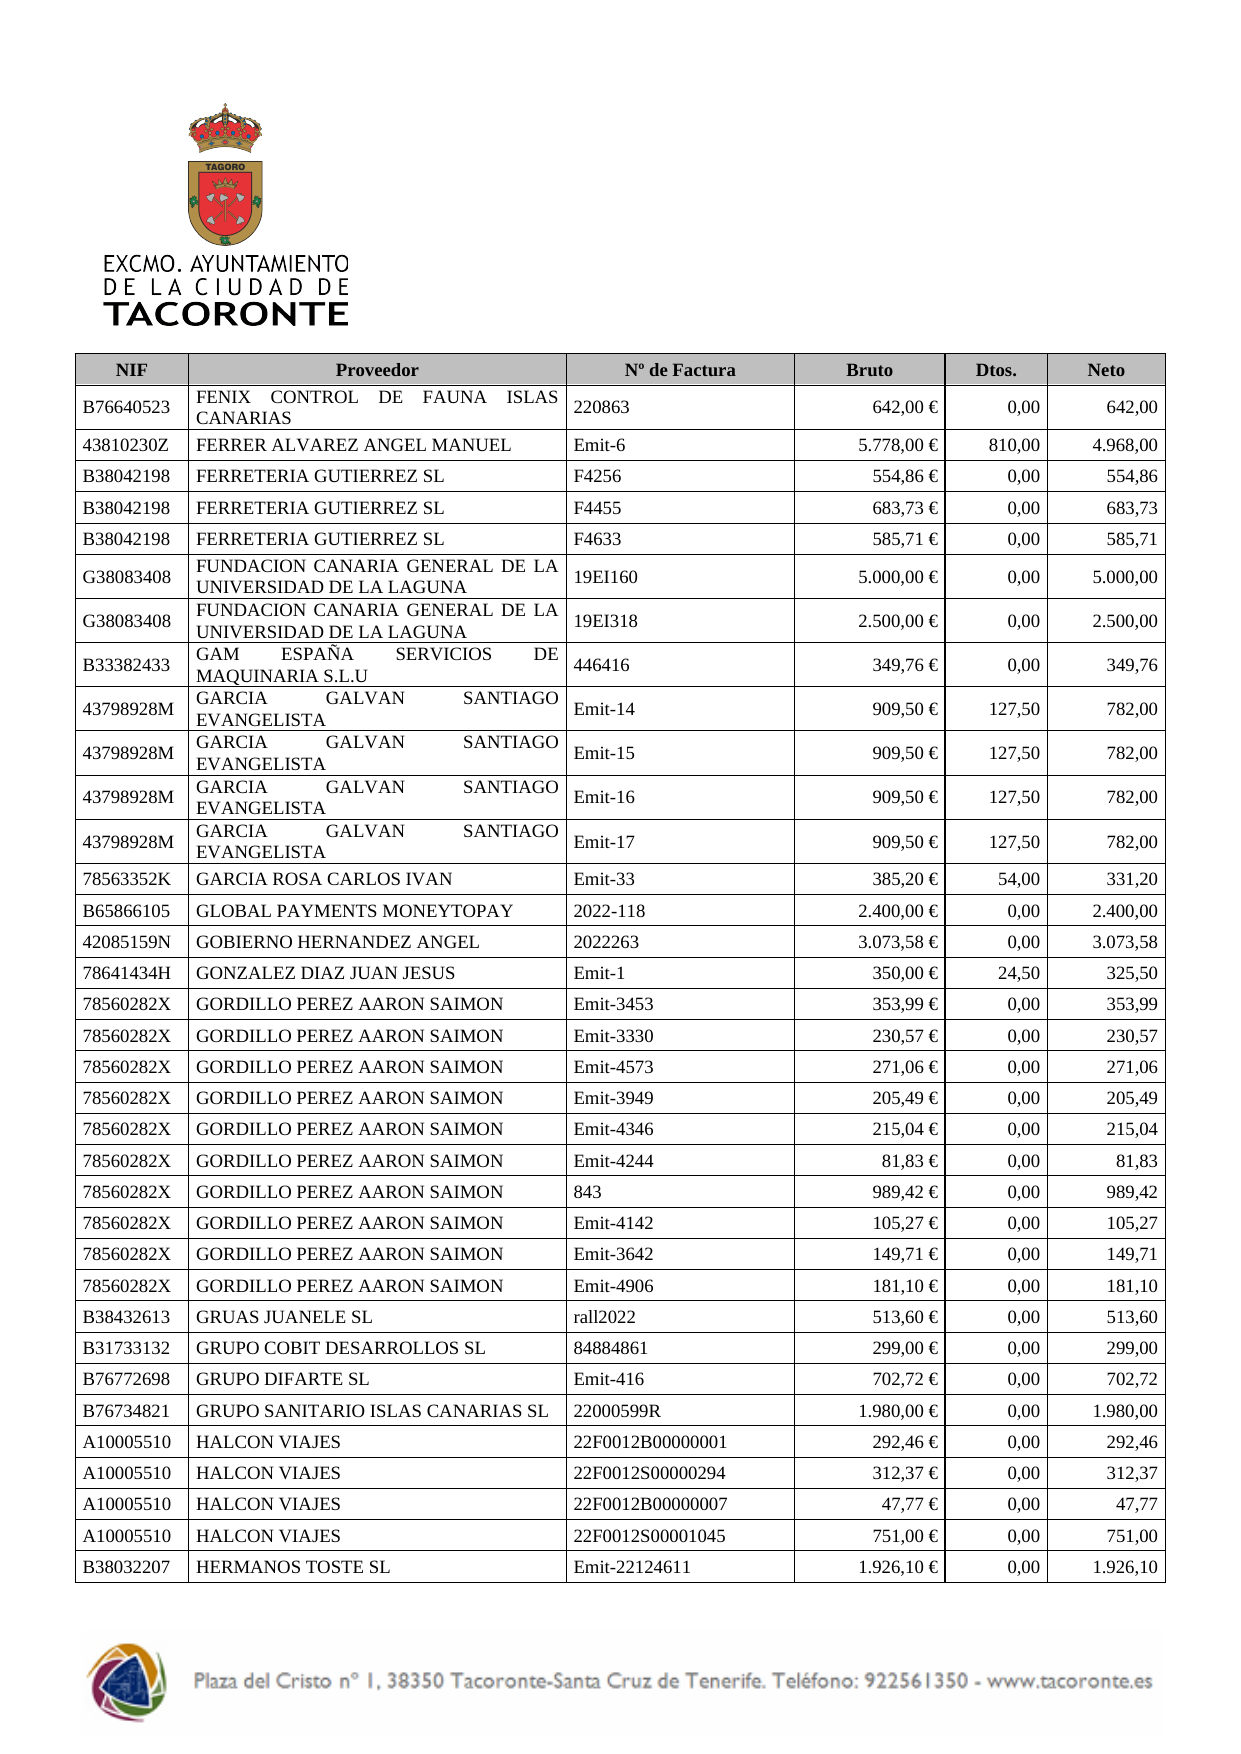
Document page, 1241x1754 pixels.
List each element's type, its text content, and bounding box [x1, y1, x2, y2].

table_cell HALCON VIAJES [189, 1489, 566, 1519]
table_cell B38042198 [76, 461, 188, 491]
table_cell 782,00 [1048, 776, 1165, 819]
table_cell 909,50 € [795, 776, 944, 819]
table_cell 683,73 € [795, 492, 944, 522]
table_cell 0,00 [946, 1270, 1047, 1300]
table_cell 2.500,00 [1048, 599, 1165, 642]
table_cell 127,50 [946, 820, 1047, 863]
table_cell GORDILLO PEREZ AARON SAIMON [189, 1145, 566, 1175]
table_cell HALCON VIAJES [189, 1458, 566, 1488]
table_cell 215,04 [1048, 1114, 1165, 1144]
table_cell 43810230Z [76, 430, 188, 460]
table_cell 554,86 € [795, 461, 944, 491]
table_cell B38032207 [76, 1551, 188, 1582]
table_cell F4256 [567, 461, 794, 491]
table_cell 585,71 [1048, 524, 1165, 554]
table_cell G38083408 [76, 555, 188, 598]
table_cell 43798928M [76, 687, 188, 730]
table_cell GONZALEZ DIAZ JUAN JESUS [189, 958, 566, 988]
table_cell FERRETERIA GUTIERREZ SL [189, 492, 566, 522]
table_cell 513,60 [1048, 1301, 1165, 1332]
table_cell GORDILLO PEREZ AARON SAIMON [189, 989, 566, 1019]
table_cell GLOBAL PAYMENTS MONEYTOPAY [189, 895, 566, 925]
table_cell 181,10 [1048, 1270, 1165, 1300]
table_cell B76734821 [76, 1395, 188, 1425]
table_cell 642,00 [1048, 386, 1165, 429]
table_cell 81,83 [1048, 1145, 1165, 1175]
table_cell GARCIA GALVAN SANTIAGO EVANGELISTA [189, 687, 566, 730]
table_cell 0,00 [946, 643, 1047, 686]
table_cell 702,72 € [795, 1364, 944, 1394]
table_cell 843 [567, 1176, 794, 1207]
table_cell G38083408 [76, 599, 188, 642]
table_cell 0,00 [946, 599, 1047, 642]
table_cell Emit-6 [567, 430, 794, 460]
table_cell 0,00 [946, 1301, 1047, 1332]
table_cell GORDILLO PEREZ AARON SAIMON [189, 1270, 566, 1300]
table_cell 81,83 € [795, 1145, 944, 1175]
picture [103, 103, 348, 326]
table_cell 5.000,00 € [795, 555, 944, 598]
table_cell rall2022 [567, 1301, 794, 1332]
table_cell A10005510 [76, 1426, 188, 1457]
table_cell 331,20 [1048, 864, 1165, 894]
table_cell 181,10 € [795, 1270, 944, 1300]
table_cell 149,71 € [795, 1239, 944, 1269]
table_cell 751,00 [1048, 1520, 1165, 1550]
table_cell 0,00 [946, 1426, 1047, 1457]
table_cell 349,76 € [795, 643, 944, 686]
table_header Bruto [795, 354, 944, 384]
table_header Neto [1048, 354, 1165, 384]
table_cell 78560282X [76, 1270, 188, 1300]
table_cell 683,73 [1048, 492, 1165, 522]
table_cell 385,20 € [795, 864, 944, 894]
table_cell 0,00 [946, 926, 1047, 957]
table_cell 299,00 [1048, 1333, 1165, 1363]
table_cell 0,00 [946, 895, 1047, 925]
table_cell 0,00 [946, 1458, 1047, 1488]
table_cell 78560282X [76, 1176, 188, 1207]
table_cell 0,00 [946, 1020, 1047, 1050]
table_cell 782,00 [1048, 820, 1165, 863]
table_cell 47,77 [1048, 1489, 1165, 1519]
table_cell B38042198 [76, 524, 188, 554]
table_cell 43798928M [76, 820, 188, 863]
table_header Dtos. [946, 354, 1047, 384]
table_cell GARCIA ROSA CARLOS IVAN [189, 864, 566, 894]
table_cell 0,00 [946, 555, 1047, 598]
table_cell Emit-3949 [567, 1083, 794, 1113]
table_cell 78560282X [76, 1145, 188, 1175]
table_cell 84884861 [567, 1333, 794, 1363]
table_cell 353,99 € [795, 989, 944, 1019]
table_cell Emit-17 [567, 820, 794, 863]
table_cell 5.778,00 € [795, 430, 944, 460]
table_cell 43798928M [76, 776, 188, 819]
table_cell 220863 [567, 386, 794, 429]
table_cell 105,27 € [795, 1208, 944, 1238]
table_cell GARCIA GALVAN SANTIAGO EVANGELISTA [189, 820, 566, 863]
table_cell 0,00 [946, 1239, 1047, 1269]
table_cell 909,50 € [795, 820, 944, 863]
table_cell 1.980,00 € [795, 1395, 944, 1425]
table_cell 989,42 [1048, 1176, 1165, 1207]
table_cell 78560282X [76, 1020, 188, 1050]
table_cell GORDILLO PEREZ AARON SAIMON [189, 1083, 566, 1113]
table_header NIF [76, 354, 188, 384]
table_cell GORDILLO PEREZ AARON SAIMON [189, 1051, 566, 1082]
table_cell B31733132 [76, 1333, 188, 1363]
table_cell Emit-4346 [567, 1114, 794, 1144]
table_cell 1.926,10 € [795, 1551, 944, 1582]
table_cell GRUAS JUANELE SL [189, 1301, 566, 1332]
table_cell FERRER ALVAREZ ANGEL MANUEL [189, 430, 566, 460]
table_cell 42085159N [76, 926, 188, 957]
table_cell 78563352K [76, 864, 188, 894]
table_cell 24,50 [946, 958, 1047, 988]
table_cell 78560282X [76, 1114, 188, 1144]
table_cell 22F0012B00000007 [567, 1489, 794, 1519]
table_cell 0,00 [946, 989, 1047, 1019]
table_cell 205,49 [1048, 1083, 1165, 1113]
table_cell 1.980,00 [1048, 1395, 1165, 1425]
table_cell FERRETERIA GUTIERREZ SL [189, 461, 566, 491]
table_cell Emit-3330 [567, 1020, 794, 1050]
table_cell 702,72 [1048, 1364, 1165, 1394]
table_cell 585,71 € [795, 524, 944, 554]
table_cell 909,50 € [795, 731, 944, 774]
table_cell 230,57 € [795, 1020, 944, 1050]
table_cell 105,27 [1048, 1208, 1165, 1238]
table_cell 0,00 [946, 524, 1047, 554]
table_cell 22F0012S00000294 [567, 1458, 794, 1488]
table_cell 2.400,00 [1048, 895, 1165, 925]
table_cell 349,76 [1048, 643, 1165, 686]
table_cell 2.500,00 € [795, 599, 944, 642]
table_cell 127,50 [946, 776, 1047, 819]
table_cell GARCIA GALVAN SANTIAGO EVANGELISTA [189, 731, 566, 774]
table_cell Emit-4573 [567, 1051, 794, 1082]
table_header Nº de Factura [567, 354, 794, 384]
table_cell HALCON VIAJES [189, 1520, 566, 1550]
table_cell Emit-16 [567, 776, 794, 819]
table_cell 47,77 € [795, 1489, 944, 1519]
table_cell 78641434H [76, 958, 188, 988]
table_cell GARCIA GALVAN SANTIAGO EVANGELISTA [189, 776, 566, 819]
table_cell FUNDACION CANARIA GENERAL DE LA UNIVERSIDAD DE LA LAGUNA [189, 599, 566, 642]
table_cell 989,42 € [795, 1176, 944, 1207]
table_cell 312,37 [1048, 1458, 1165, 1488]
table_cell 22F0012S00001045 [567, 1520, 794, 1550]
table_cell B33382433 [76, 643, 188, 686]
table_cell 554,86 [1048, 461, 1165, 491]
table_cell Emit-4142 [567, 1208, 794, 1238]
table_cell 0,00 [946, 1083, 1047, 1113]
table_cell GORDILLO PEREZ AARON SAIMON [189, 1208, 566, 1238]
table_cell GRUPO COBIT DESARROLLOS SL [189, 1333, 566, 1363]
table_cell 513,60 € [795, 1301, 944, 1332]
table_cell B65866105 [76, 895, 188, 925]
table_cell HERMANOS TOSTE SL [189, 1551, 566, 1582]
table_cell 78560282X [76, 1208, 188, 1238]
table_cell 446416 [567, 643, 794, 686]
table_cell 271,06 [1048, 1051, 1165, 1082]
table_cell 0,00 [946, 1395, 1047, 1425]
table_cell Emit-3453 [567, 989, 794, 1019]
table_cell 0,00 [946, 461, 1047, 491]
table_cell 751,00 € [795, 1520, 944, 1550]
table_cell 810,00 [946, 430, 1047, 460]
table_cell 353,99 [1048, 989, 1165, 1019]
table_cell 0,00 [946, 1145, 1047, 1175]
table_cell 299,00 € [795, 1333, 944, 1363]
table_cell 22000599R [567, 1395, 794, 1425]
table_cell 19EI160 [567, 555, 794, 598]
table_cell 4.968,00 [1048, 430, 1165, 460]
table_cell 205,49 € [795, 1083, 944, 1113]
table_cell 78560282X [76, 1051, 188, 1082]
table_cell 3.073,58 € [795, 926, 944, 957]
table_cell 909,50 € [795, 687, 944, 730]
table_cell FENIX CONTROL DE FAUNA ISLAS CANARIAS [189, 386, 566, 429]
table_cell 782,00 [1048, 731, 1165, 774]
table_cell 2022263 [567, 926, 794, 957]
table_cell B38432613 [76, 1301, 188, 1332]
table_cell Emit-4906 [567, 1270, 794, 1300]
table_cell 19EI318 [567, 599, 794, 642]
table_cell FERRETERIA GUTIERREZ SL [189, 524, 566, 554]
table_cell B76772698 [76, 1364, 188, 1394]
table_cell 3.073,58 [1048, 926, 1165, 957]
table_cell HALCON VIAJES [189, 1426, 566, 1457]
table_cell 350,00 € [795, 958, 944, 988]
table_cell A10005510 [76, 1458, 188, 1488]
table_cell Emit-4244 [567, 1145, 794, 1175]
table_cell GRUPO SANITARIO ISLAS CANARIAS SL [189, 1395, 566, 1425]
table_cell 782,00 [1048, 687, 1165, 730]
table_cell 292,46 [1048, 1426, 1165, 1457]
table_cell F4455 [567, 492, 794, 522]
table_cell 0,00 [946, 1520, 1047, 1550]
picture [80, 1630, 1163, 1737]
table_cell 2022-118 [567, 895, 794, 925]
table_cell 312,37 € [795, 1458, 944, 1488]
table_cell Emit-416 [567, 1364, 794, 1394]
table_cell GRUPO DIFARTE SL [189, 1364, 566, 1394]
table_cell 43798928M [76, 731, 188, 774]
table_cell 0,00 [946, 492, 1047, 522]
table_cell 0,00 [946, 1551, 1047, 1582]
table_cell Emit-1 [567, 958, 794, 988]
table_cell 22F0012B00000001 [567, 1426, 794, 1457]
table_cell 0,00 [946, 1208, 1047, 1238]
table_cell 0,00 [946, 1051, 1047, 1082]
table_cell 5.000,00 [1048, 555, 1165, 598]
table_cell Emit-14 [567, 687, 794, 730]
table_cell B76640523 [76, 386, 188, 429]
table_cell 0,00 [946, 386, 1047, 429]
table_cell 78560282X [76, 989, 188, 1019]
table_cell 127,50 [946, 687, 1047, 730]
table_cell 54,00 [946, 864, 1047, 894]
table_cell 230,57 [1048, 1020, 1165, 1050]
table_cell 292,46 € [795, 1426, 944, 1457]
table_cell GAM ESPAÑA SERVICIOS DE MAQUINARIA S.L.U [189, 643, 566, 686]
table_cell 127,50 [946, 731, 1047, 774]
table_cell Emit-3642 [567, 1239, 794, 1269]
table_cell A10005510 [76, 1489, 188, 1519]
table_cell A10005510 [76, 1520, 188, 1550]
table_cell 0,00 [946, 1176, 1047, 1207]
table_cell 0,00 [946, 1489, 1047, 1519]
table_cell 325,50 [1048, 958, 1165, 988]
table_cell 0,00 [946, 1364, 1047, 1394]
table_header Proveedor [189, 354, 566, 384]
table_cell 78560282X [76, 1239, 188, 1269]
table_cell 149,71 [1048, 1239, 1165, 1269]
table_cell 0,00 [946, 1333, 1047, 1363]
table_cell Emit-22124611 [567, 1551, 794, 1582]
table_cell 2.400,00 € [795, 895, 944, 925]
table_cell B38042198 [76, 492, 188, 522]
table_cell GORDILLO PEREZ AARON SAIMON [189, 1020, 566, 1050]
table_cell 215,04 € [795, 1114, 944, 1144]
table_cell 78560282X [76, 1083, 188, 1113]
table_cell 642,00 € [795, 386, 944, 429]
table_cell Emit-15 [567, 731, 794, 774]
table_cell GORDILLO PEREZ AARON SAIMON [189, 1114, 566, 1144]
table_cell GORDILLO PEREZ AARON SAIMON [189, 1239, 566, 1269]
table_cell FUNDACION CANARIA GENERAL DE LA UNIVERSIDAD DE LA LAGUNA [189, 555, 566, 598]
table_cell F4633 [567, 524, 794, 554]
table_cell 1.926,10 [1048, 1551, 1165, 1582]
table_cell GORDILLO PEREZ AARON SAIMON [189, 1176, 566, 1207]
table_cell 271,06 € [795, 1051, 944, 1082]
table_cell 0,00 [946, 1114, 1047, 1144]
table_cell GOBIERNO HERNANDEZ ANGEL [189, 926, 566, 957]
table_cell Emit-33 [567, 864, 794, 894]
